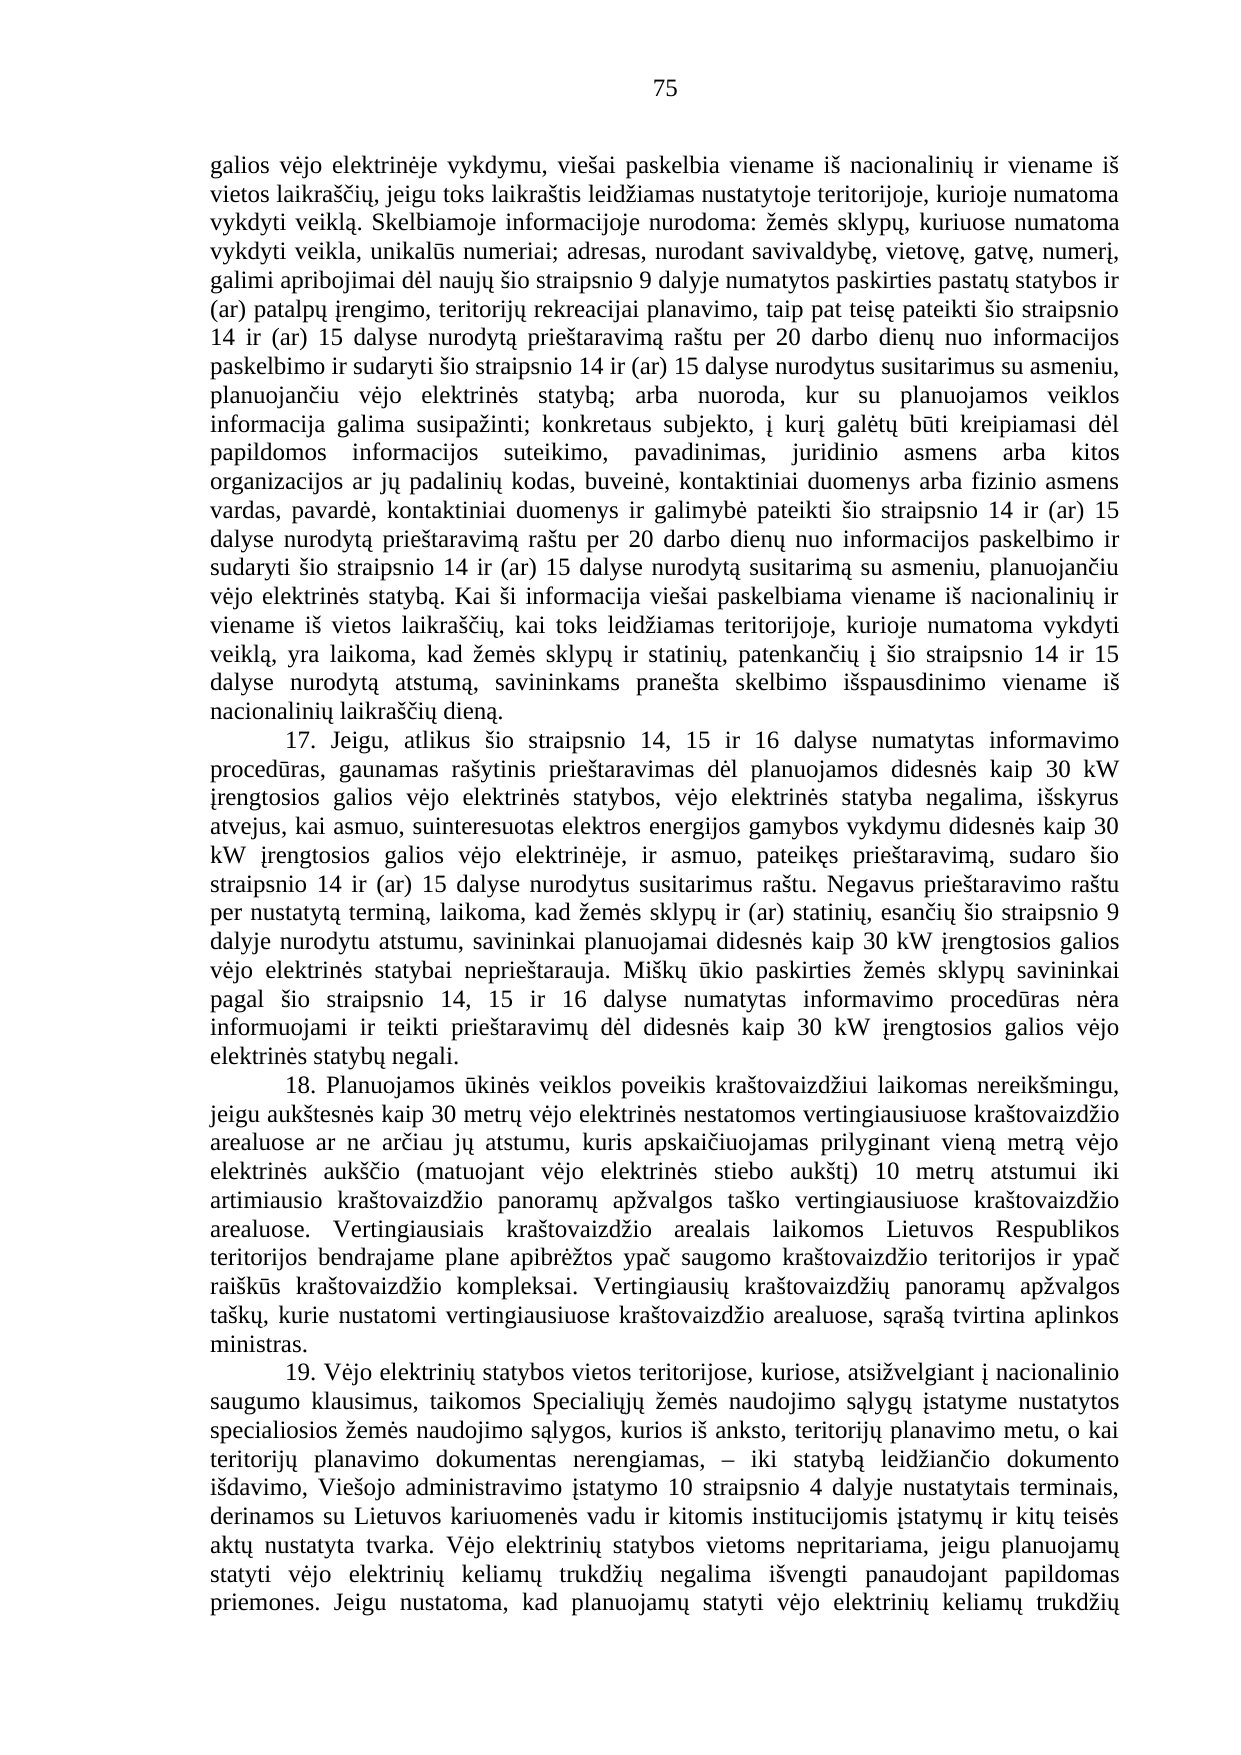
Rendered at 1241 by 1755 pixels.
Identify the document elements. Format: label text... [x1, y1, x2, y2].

text 19. Vėjo elektrinių statybos vietos teritorijose, kuriose, atsižvelgiant į nacionalinio saugumo klausimus, taikomos Specialiųjų žemės naudojimo sąlygų įstatyme nustatytos specialiosios žemės naudojimo sąlygos, kurios iš anksto, teritorijų planavimo metu, o kai teritorijų planavimo dokumentas nerengiamas, – iki statybą leidžiančio dokumento išdavimo, Viešojo administravimo įstatymo 10 straipsnio 4 dalyje nustatytais terminais, derinamos su Lietuvos kariuomenės vadu ir kitomis institucijomis įstatymų ir kitų teisės aktų nustatyta tvarka. Vėjo elektrinių statybos vietoms nepritariama, jeigu planuojamų statyti vėjo elektrinių keliamų trukdžių negalima išvengti panaudojant papildomas priemones. Jeigu nustatoma, kad planuojamų statyti vėjo elektrinių keliamų trukdžių [210, 1357, 1120, 1616]
text 17. Jeigu, atlikus šio straipsnio 14, 15 ir 16 dalyse numatytas informavimo procedūras, gaunamas rašytinis prieštaravimas dėl planuojamos didesnės kaip 30 kW įrengtosios galios vėjo elektrinės statybos, vėjo elektrinės statyba negalima, išskyrus atvejus, kai asmuo, suinteresuotas elektros energijos gamybos vykdymu didesnės kaip 30 kW įrengtosios galios vėjo elektrinėje, ir asmuo, pateikęs prieštaravimą, sudaro šio straipsnio 14 ir (ar) 15 dalyse nurodytus susitarimus raštu. Negavus prieštaravimo raštu per nustatytą terminą, laikoma, kad žemės sklypų ir (ar) statinių, esančių šio straipsnio 9 dalyje nurodytu atstumu, savininkai planuojamai didesnės kaip 30 kW įrengtosios galios vėjo elektrinės statybai neprieštarauja. Miškų ūkio paskirties žemės sklypų savininkai pagal šio straipsnio 14, 15 ir 16 dalyse numatytas informavimo procedūras nėra informuojami ir teikti prieštaravimų dėl didesnės kaip 30 kW įrengtosios galios vėjo elektrinės statybų negali. [210, 725, 1120, 1070]
text 18. Planuojamos ūkinės veiklos poveikis kraštovaizdžiui laikomas nereikšmingu, jeigu aukštesnės kaip 30 metrų vėjo elektrinės nestatomos vertingiausiuose kraštovaizdžio arealuose ar ne arčiau jų atstumu, kuris apskaičiuojamas prilyginant vieną metrą vėjo elektrinės aukščio (matuojant vėjo elektrinės stiebo aukštį) 10 metrų atstumui iki artimiausio kraštovaizdžio panoramų apžvalgos taško vertingiausiuose kraštovaizdžio arealuose. Vertingiausiais kraštovaizdžio arealais laikomos Lietuvos Respublikos teritorijos bendrajame plane apibrėžtos ypač saugomo kraštovaizdžio teritorijos ir ypač raiškūs kraštovaizdžio kompleksai. Vertingiausių kraštovaizdžių panoramų apžvalgos taškų, kurie nustatomi vertingiausiuose kraštovaizdžio arealuose, sąrašą tvirtina aplinkos ministras. [210, 1070, 1120, 1357]
text galios vėjo elektrinėje vykdymu, viešai paskelbia viename iš nacionalinių ir viename iš vietos laikraščių, jeigu toks laikraštis leidžiamas nustatytoje teritorijoje, kurioje numatoma vykdyti veiklą. Skelbiamoje informacijoje nurodoma: žemės sklypų, kuriuose numatoma vykdyti veikla, unikalūs numeriai; adresas, nurodant savivaldybę, vietovę, gatvę, numerį, galimi apribojimai dėl naujų šio straipsnio 9 dalyje numatytos paskirties pastatų statybos ir (ar) patalpų įrengimo, teritorijų rekreacijai planavimo, taip pat teisę pateikti šio straipsnio 14 ir (ar) 15 dalyse nurodytą prieštaravimą raštu per 20 darbo dienų nuo informacijos paskelbimo ir sudaryti šio straipsnio 14 ir (ar) 15 dalyse nurodytus susitarimus su asmeniu, planuojančiu vėjo elektrinės statybą; arba nuoroda, kur su planuojamos veiklos informacija galima susipažinti; konkretaus subjekto, į kurį galėtų būti kreipiamasi dėl papildomos informacijos suteikimo, pavadinimas, juridinio asmens arba kitos organizacijos ar jų padalinių kodas, buveinė, kontaktiniai duomenys arba fizinio asmens vardas, pavardė, kontaktiniai duomenys ir galimybė pateikti šio straipsnio 14 ir (ar) 15 dalyse nurodytą prieštaravimą raštu per 20 darbo dienų nuo informacijos paskelbimo ir sudaryti šio straipsnio 14 ir (ar) 15 dalyse nurodytą susitarimą su asmeniu, planuojančiu vėjo elektrinės statybą. Kai ši informacija viešai paskelbiama viename iš nacionalinių ir viename iš vietos laikraščių, kai toks leidžiamas teritorijoje, kurioje numatoma vykdyti veiklą, yra laikoma, kad žemės sklypų ir statinių, patenkančių į šio straipsnio 14 ir 15 dalyse nurodytą atstumą, savininkams pranešta skelbimo išspausdinimo viename iš nacionalinių laikraščių dieną. [210, 150, 1120, 725]
